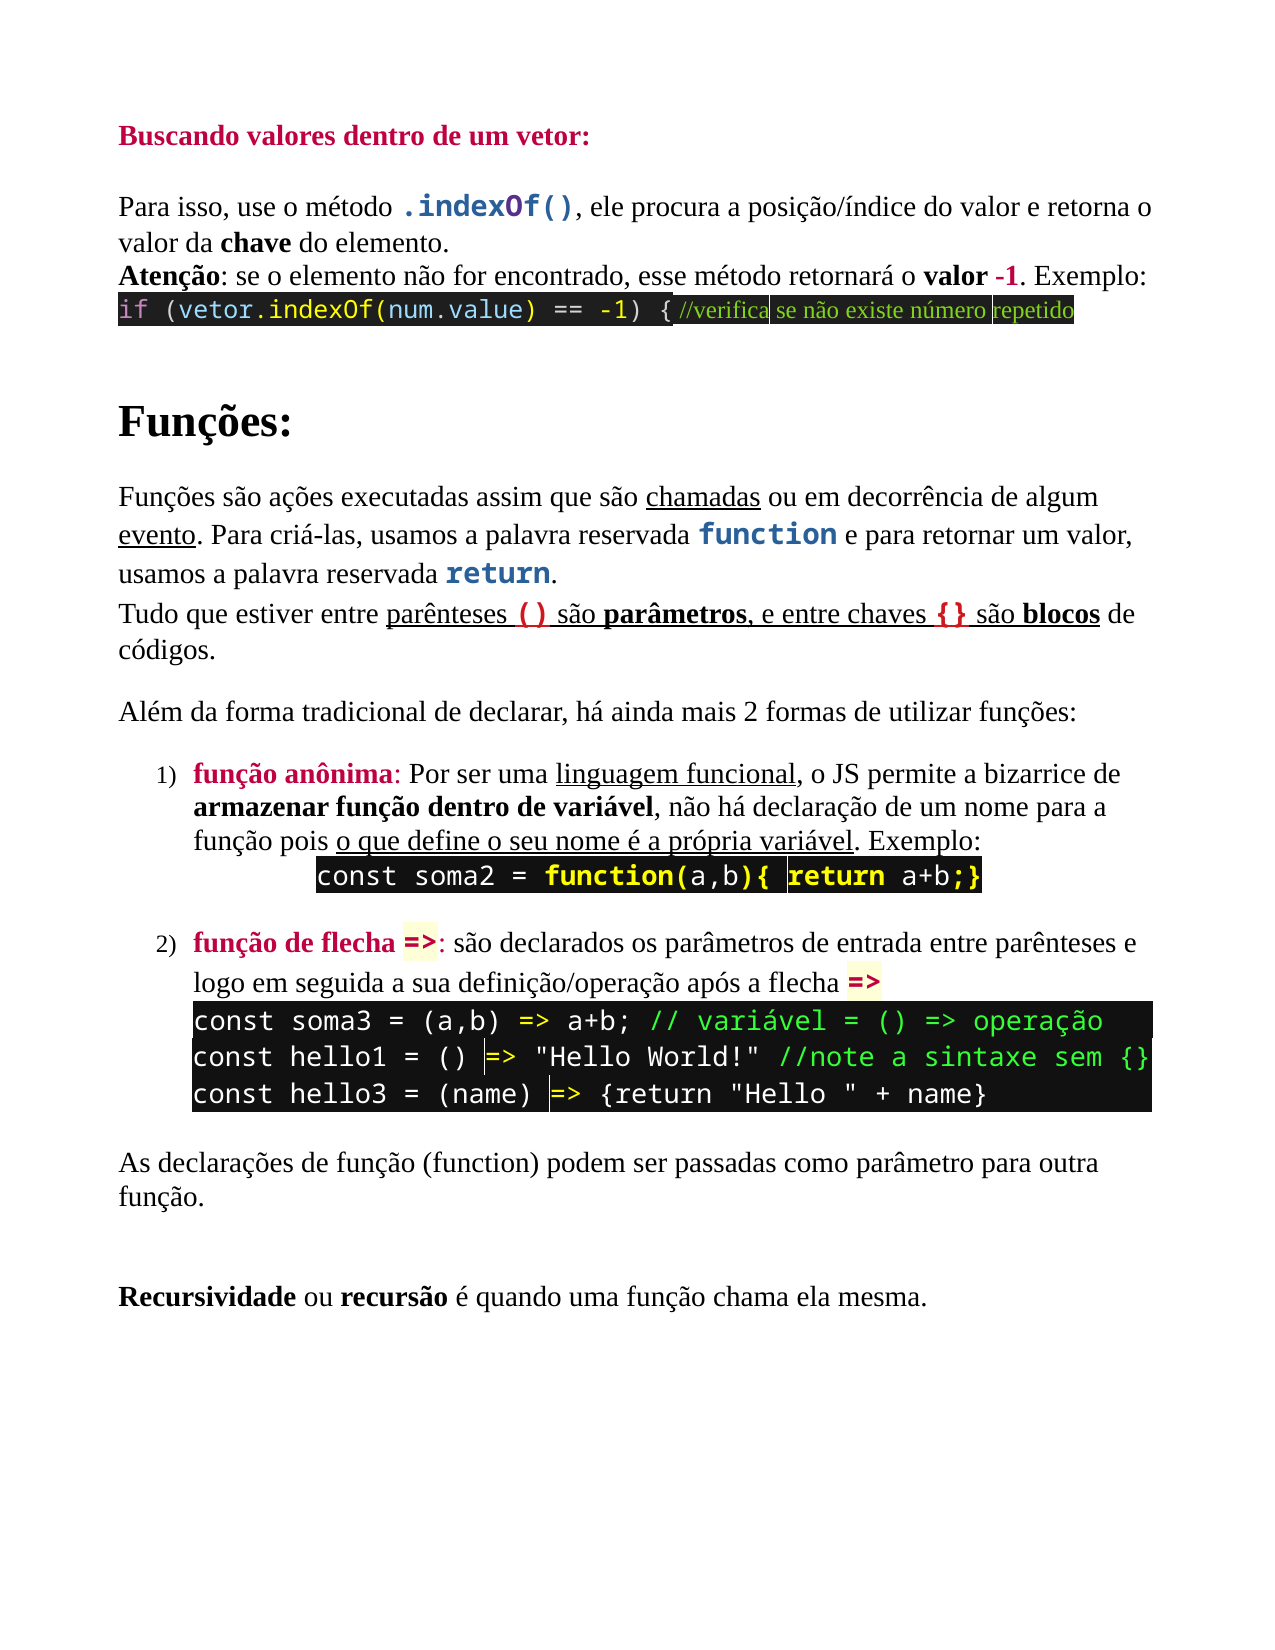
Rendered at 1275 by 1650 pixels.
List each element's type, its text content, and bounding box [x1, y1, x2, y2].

text Além da forma tradicional de declarar, há ainda mais 2 formas de utilizar funções: [118, 694, 1181, 727]
text Tudo que estiver entre parênteses () são parâmetros, e entre chaves {} são blocos de códigos. [118, 592, 1181, 666]
text const hello1 = () => "Hello World!" //note a sintaxe sem {} [118, 1038, 1181, 1075]
text As declarações de função (function) podem ser passadas como parâmetro para outra função. [118, 1145, 1181, 1212]
text if (vetor.indexOf(num.value) == -1) { //verifica se não existe número repetido [118, 292, 1181, 326]
text const soma2 = function(a,b){ return a+b;} [118, 856, 1181, 893]
text Para isso, use o método .indexOf(), ele procura a posição/índice do valor e retorna o valor da chave do elemento. Atenção: se o elemento não for encontrado, esse método retornará o valor -1. Exemplo: [118, 185, 1181, 292]
text const hello3 = (name) => {return "Hello " + name} [118, 1075, 1181, 1112]
text Funções: [118, 393, 1181, 446]
text Recursividade ou recursão é quando uma função chama ela mesma. [118, 1279, 1181, 1313]
list função de flecha =>: são declarados os parâmetros de entrada entre parênteses e logo em seguida a sua definição/operação após a flecha => const soma3 = (a,b) => a+b; // variável = () => operação [156, 922, 1181, 1038]
list função anônima: Por ser uma linguagem funcional, o JS permite a bizarrice de armazenar função dentro de variável, não há declaração de um nome para a função pois o que define o seu nome é a própria variável. Exemplo: [156, 756, 1181, 856]
text Funções são ações executadas assim que são chamadas ou em decorrência de algum evento. Para criá-las, usamos a palavra reservada function e para retornar um valor, usamos a palavra reservada return. [118, 479, 1181, 592]
text Buscando valores dentro de um vetor: [118, 118, 1181, 152]
